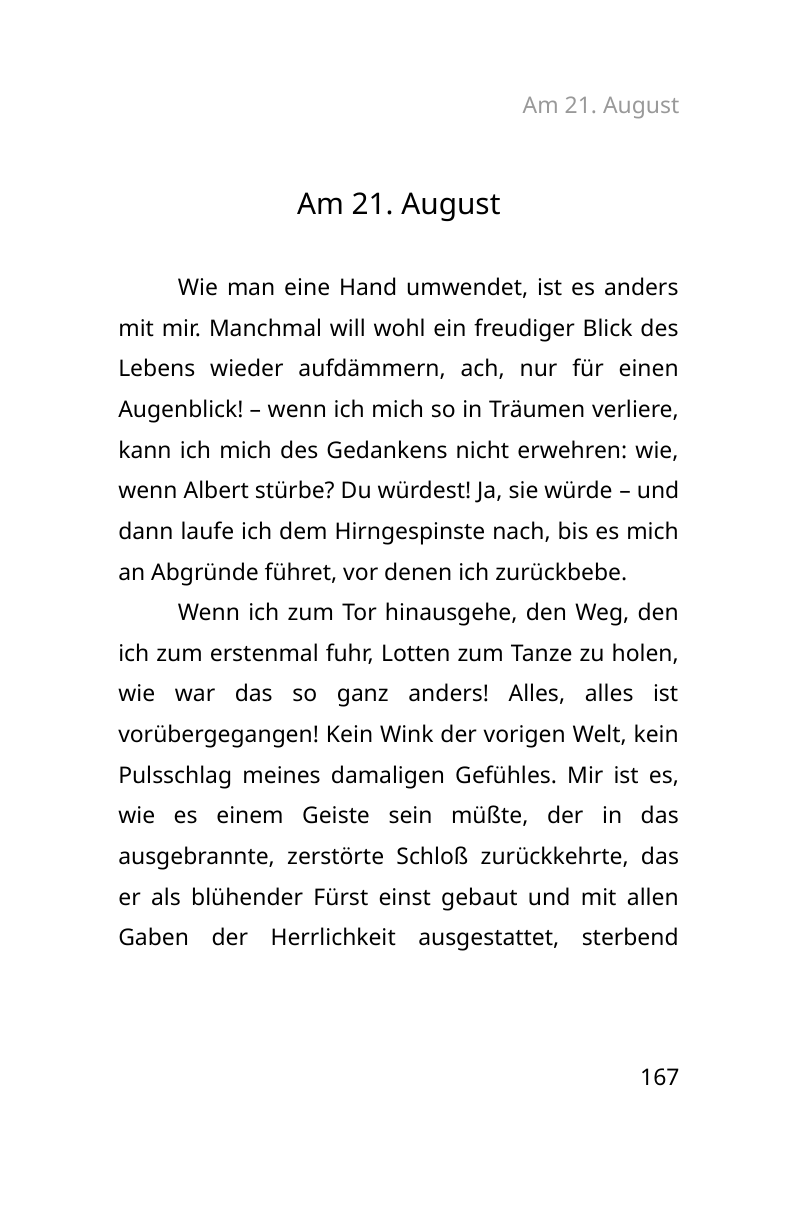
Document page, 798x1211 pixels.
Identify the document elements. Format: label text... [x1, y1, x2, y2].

text Wie man eine Hand umwendet, ist es anders mit mir. Manchmal will wohl ein freudiger Blick des Lebens wieder aufdämmern, ach, nur für einen Augenblick! – wenn ich mich so in Träumen verliere, kann ich mich des Gedankens nicht erwehren: wie, wenn Albert stürbe? Du würdest! Ja, sie würde – und dann laufe ich dem Hirngespinste nach, bis es mich an Abgründe führet, vor denen ich zurückbebe. [118, 247, 679, 587]
text Wenn ich zum Tor hinausgehe, den Weg, den ich zum erstenmal fuhr, Lotten zum Tanze zu holen, wie war das so ganz anders! Alles, alles ist vorübergegangen! Kein Wink der vorigen Welt, kein Pulsschlag meines damaligen Gefühles. Mir ist es, wie es einem Geiste sein müßte, der in das ausgebrannte, zerstörte Schloß zurückkehrte, das er als blühender Fürst einst gebaut und mit allen Gaben der Herrlichkeit ausgestattet, sterbend [118, 596, 679, 952]
subtitle Am 21. August [118, 149, 679, 223]
